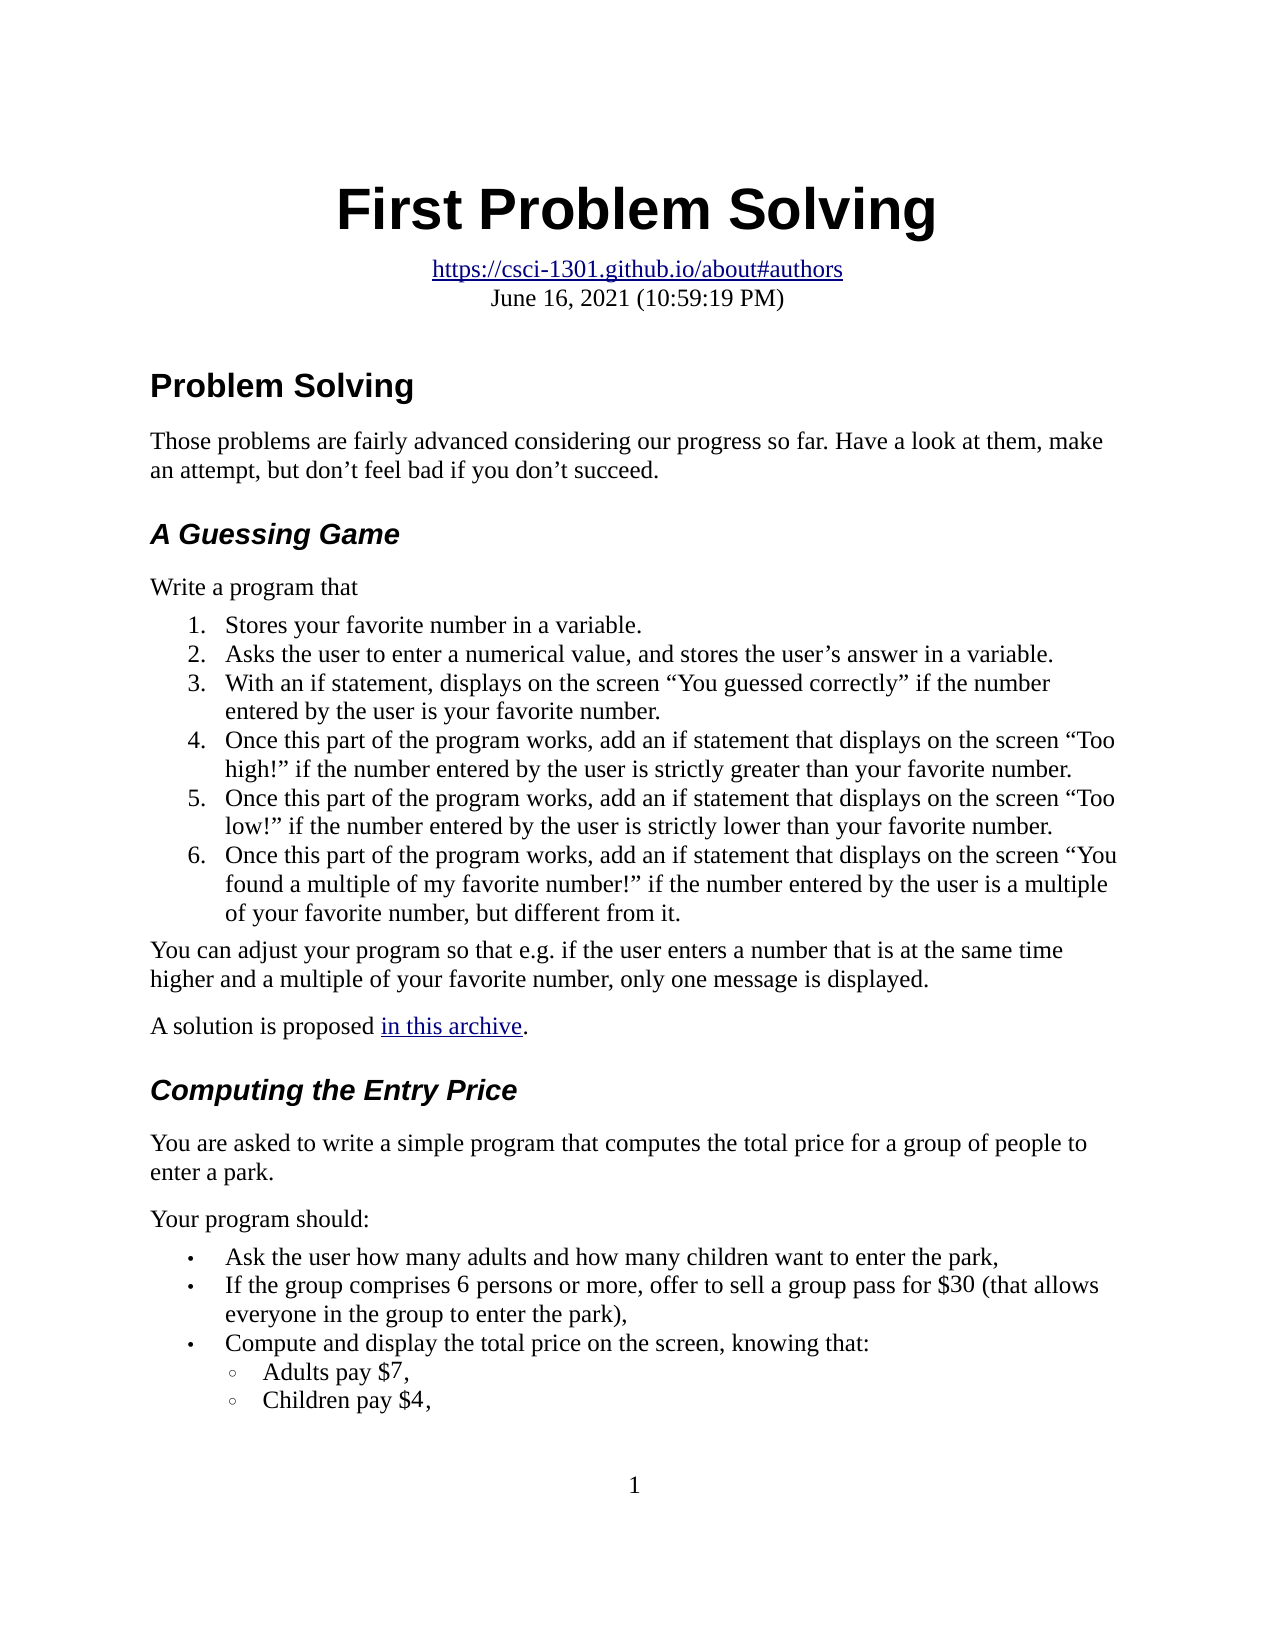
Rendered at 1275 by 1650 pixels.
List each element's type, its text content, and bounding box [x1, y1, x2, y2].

list Adults pay $, [225, 1357, 1125, 1385]
subtitle A Guessing Game [150, 517, 1125, 551]
title First Problem Solving [150, 175, 1125, 242]
list Ask the user how many adults and how many children want to enter the park, [187, 1242, 1125, 1270]
list Asks the user to enter a numerical value, and stores the user’s answer in a variable. [187, 639, 1125, 668]
text June 16, 2021 (10:59:19 PM) [150, 283, 1125, 312]
text You can adjust your program so that e.g. if the user enters a number that is at the same time higher and a multiple of your favorite number, only one message is displayed. [150, 935, 1125, 993]
list Children pay $, [225, 1385, 1125, 1414]
list Compute and display the total price on the screen, knowing that: [187, 1328, 1125, 1357]
text Write a program that [150, 572, 1125, 601]
list Once this part of the program works, add an if statement that displays on the screen “Too high!” if the number entered by the user is strictly greater than your favorite number. [187, 725, 1125, 783]
text A solution is proposed in this archive. [150, 1011, 1125, 1039]
list Once this part of the program works, add an if statement that displays on the screen “You found a multiple of my favorite number!” if the number entered by the user is a multiple of your favorite number, but different from it. [187, 840, 1125, 926]
list If the group comprises persons or more, offer to sell a group pass for $ (that allows everyone in the group to enter the park), [187, 1270, 1125, 1328]
text Those problems are fairly advanced considering our progress so far. Have a look at them, make an attempt, but don’t feel bad if you don’t succeed. [150, 426, 1125, 483]
list Once this part of the program works, add an if statement that displays on the screen “Too low!” if the number entered by the user is strictly lower than your favorite number. [187, 783, 1125, 840]
subtitle Computing the Entry Price [150, 1073, 1125, 1107]
list Stores your favorite number in a variable. [187, 610, 1125, 639]
text Your program should: [150, 1204, 1125, 1233]
subtitle Problem Solving [150, 366, 1125, 404]
text You are asked to write a simple program that computes the total price for a group of people to enter a park. [150, 1128, 1125, 1186]
list With an if statement, displays on the screen “You guessed correctly” if the number entered by the user is your favorite number. [187, 668, 1125, 725]
text https://csci-1301.github.io/about#authors [150, 254, 1125, 283]
